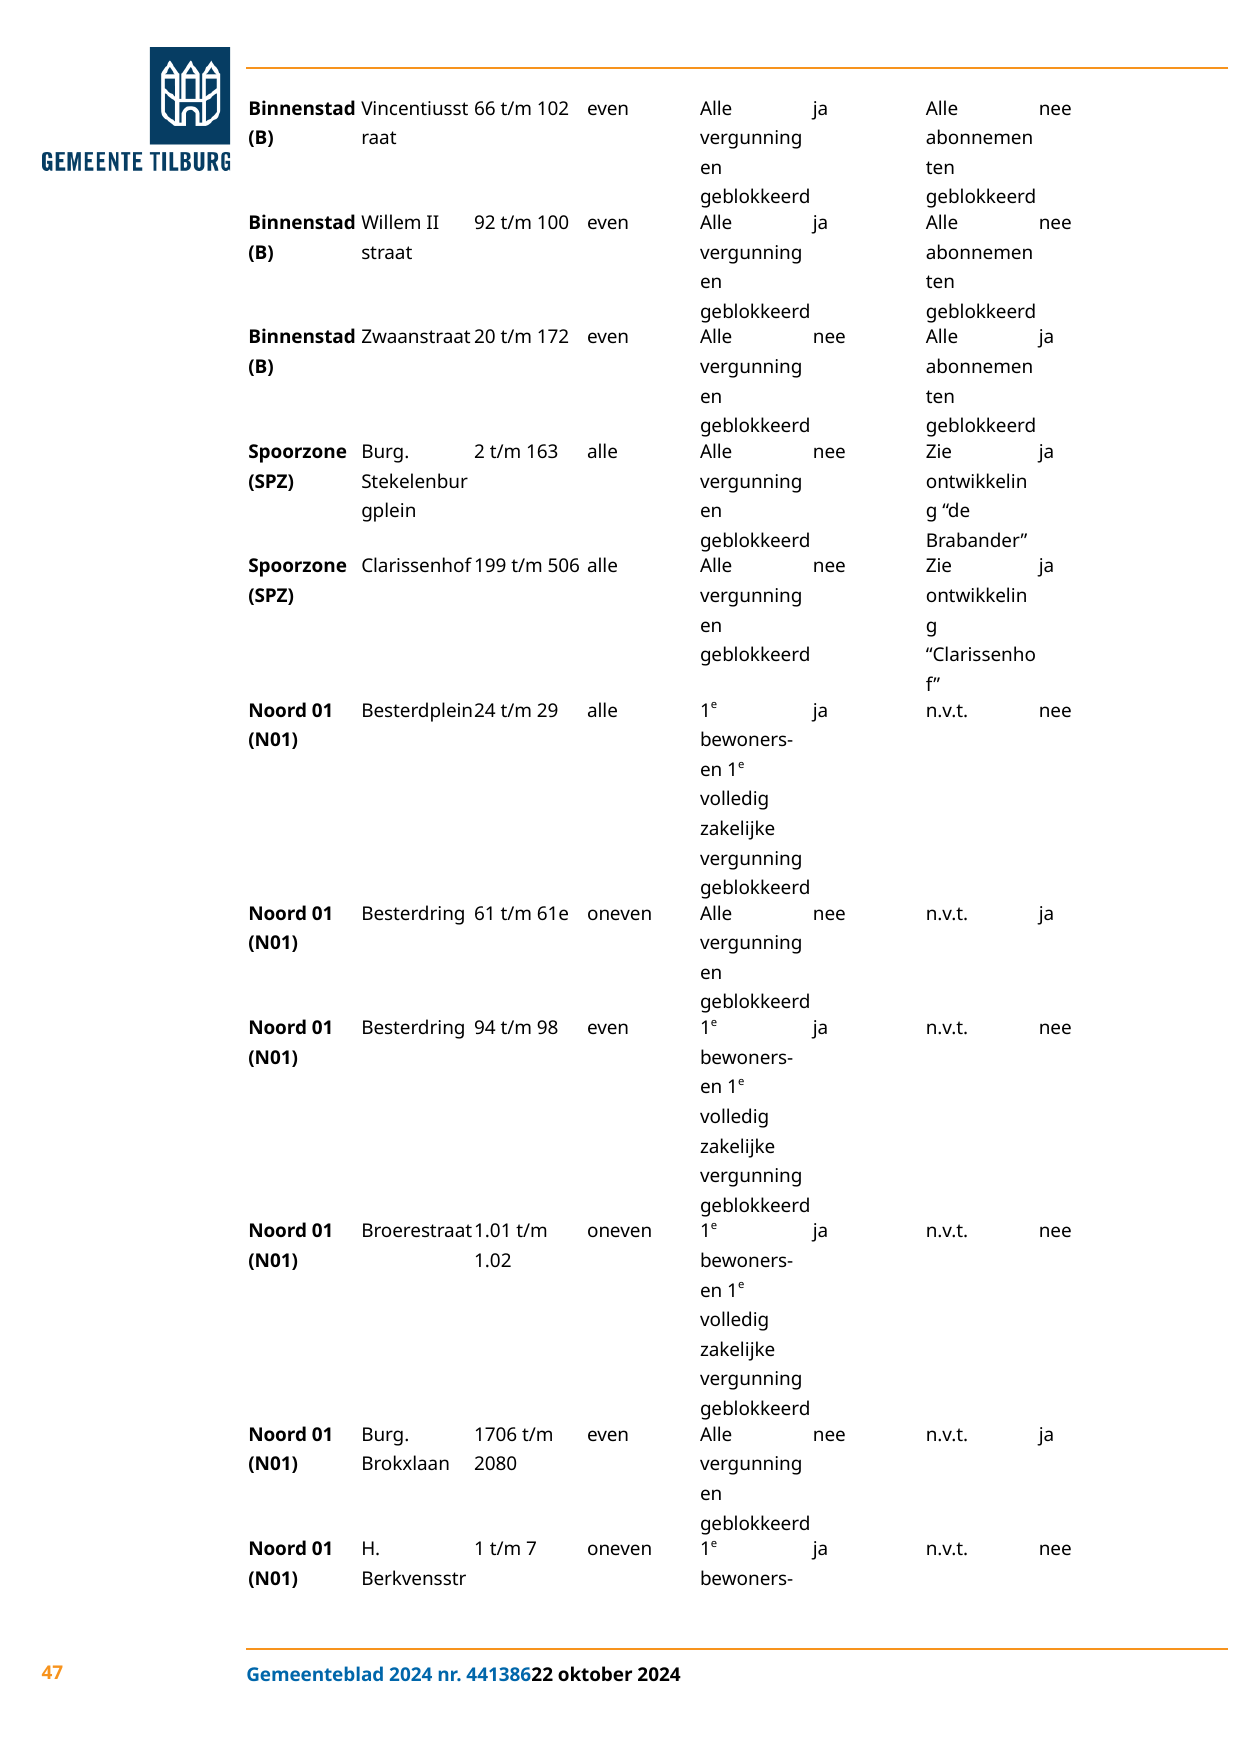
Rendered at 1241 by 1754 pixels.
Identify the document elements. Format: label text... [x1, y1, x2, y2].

table_cell even [587, 324, 700, 438]
table_cell Noord 01 (N01) [248, 900, 361, 1014]
table_cell even [587, 209, 700, 324]
table_cell 61 t/m 61e [474, 900, 587, 1014]
table_cell nee [813, 324, 926, 438]
table_cell Alle abonnementen geblokkeerd [926, 95, 1038, 209]
table_cell n.v.t. [926, 1421, 1038, 1535]
table_cell n.v.t. [926, 697, 1038, 900]
table_cell 66 t/m 102 [474, 95, 587, 209]
picture [41, 47, 231, 172]
table_cell 1e bewoners- en 1e volledig zakelijke vergunning geblokkeerd [700, 697, 813, 900]
table_cell nee [1039, 209, 1152, 324]
table_cell ja [1039, 324, 1152, 438]
table_cell 2 t/m 163 [474, 438, 587, 553]
table_cell 1e bewoners- en 1e volledig zakelijke vergunning geblokkeerd [700, 1218, 813, 1421]
table_cell Zie ontwikkeling “Clarissenhof” [926, 553, 1038, 697]
table_cell oneven [587, 1535, 700, 1591]
table_cell n.v.t. [926, 900, 1038, 1014]
table_cell ja [813, 697, 926, 900]
table_cell even [587, 1421, 700, 1535]
table_cell ja [1039, 900, 1152, 1014]
table_cell alle [587, 697, 700, 900]
table_cell Alle vergunningen geblokkeerd [700, 1421, 813, 1535]
table_cell Noord 01 (N01) [248, 1218, 361, 1421]
table_cell alle [587, 553, 700, 697]
table_cell ja [813, 1535, 926, 1591]
table_cell ja [813, 1218, 926, 1421]
table_cell ja [1039, 438, 1152, 553]
table_cell nee [813, 553, 926, 697]
table_cell Besterdring [361, 900, 474, 1014]
table_cell Besterdring [361, 1015, 474, 1218]
table_cell Alle vergunningen geblokkeerd [700, 209, 813, 324]
table_cell Spoorzone (SPZ) [248, 438, 361, 553]
table_cell nee [813, 900, 926, 1014]
table_cell 20 t/m 172 [474, 324, 587, 438]
table_cell oneven [587, 900, 700, 1014]
table_cell Zie ontwikkeling “de Brabander” [926, 438, 1038, 553]
table_cell Binnenstad (B) [248, 95, 361, 209]
table_cell Noord 01 (N01) [248, 697, 361, 900]
table_cell 1706 t/m 2080 [474, 1421, 587, 1535]
table_cell Burg. Stekelenburgplein [361, 438, 474, 553]
table_cell 92 t/m 100 [474, 209, 587, 324]
table_cell Binnenstad (B) [248, 209, 361, 324]
table_cell n.v.t. [926, 1535, 1038, 1591]
table_cell Broerestraat [361, 1218, 474, 1421]
table_cell ja [1039, 1421, 1152, 1535]
table_cell Noord 01 (N01) [248, 1015, 361, 1218]
table_cell nee [1039, 1218, 1152, 1421]
table_cell ja [813, 95, 926, 209]
table_cell nee [1039, 1015, 1152, 1218]
table_cell Alle vergunningen geblokkeerd [700, 438, 813, 553]
table_cell even [587, 1015, 700, 1218]
table_cell nee [813, 1421, 926, 1535]
table_cell Alle vergunningen geblokkeerd [700, 95, 813, 209]
table_cell oneven [587, 1218, 700, 1421]
table_cell Vincentiusstraat [361, 95, 474, 209]
table_cell nee [1039, 697, 1152, 900]
table_cell Burg. Brokxlaan [361, 1421, 474, 1535]
table_cell 94 t/m 98 [474, 1015, 587, 1218]
table_cell Alle vergunningen geblokkeerd [700, 900, 813, 1014]
table_cell H. Berkvensstr [361, 1535, 474, 1591]
table_cell Binnenstad (B) [248, 324, 361, 438]
table_cell n.v.t. [926, 1218, 1038, 1421]
table_cell ja [1039, 553, 1152, 697]
table_cell Willem II straat [361, 209, 474, 324]
table_cell Besterdplein [361, 697, 474, 900]
table_cell nee [1039, 95, 1152, 209]
table_cell nee [813, 438, 926, 553]
table_cell 1 t/m 7 [474, 1535, 587, 1591]
table_cell Spoorzone (SPZ) [248, 553, 361, 697]
table_cell 1e bewoners- [700, 1535, 813, 1591]
table_cell 1e bewoners- en 1e volledig zakelijke vergunning geblokkeerd [700, 1015, 813, 1218]
table_cell Zwaanstraat [361, 324, 474, 438]
table_cell 24 t/m 29 [474, 697, 587, 900]
table_cell 1.01 t/m 1.02 [474, 1218, 587, 1421]
table_cell Alle abonnementen geblokkeerd [926, 209, 1038, 324]
table_cell Alle vergunningen geblokkeerd [700, 324, 813, 438]
table_cell Clarissenhof [361, 553, 474, 697]
table_cell even [587, 95, 700, 209]
table_cell 199 t/m 506 [474, 553, 587, 697]
table_cell Alle vergunningen geblokkeerd [700, 553, 813, 697]
table_cell Alle abonnementen geblokkeerd [926, 324, 1038, 438]
table_cell Noord 01 (N01) [248, 1535, 361, 1591]
table_cell ja [813, 209, 926, 324]
table_cell n.v.t. [926, 1015, 1038, 1218]
table_cell ja [813, 1015, 926, 1218]
table_cell alle [587, 438, 700, 553]
table_cell Noord 01 (N01) [248, 1421, 361, 1535]
table_cell nee [1039, 1535, 1152, 1591]
